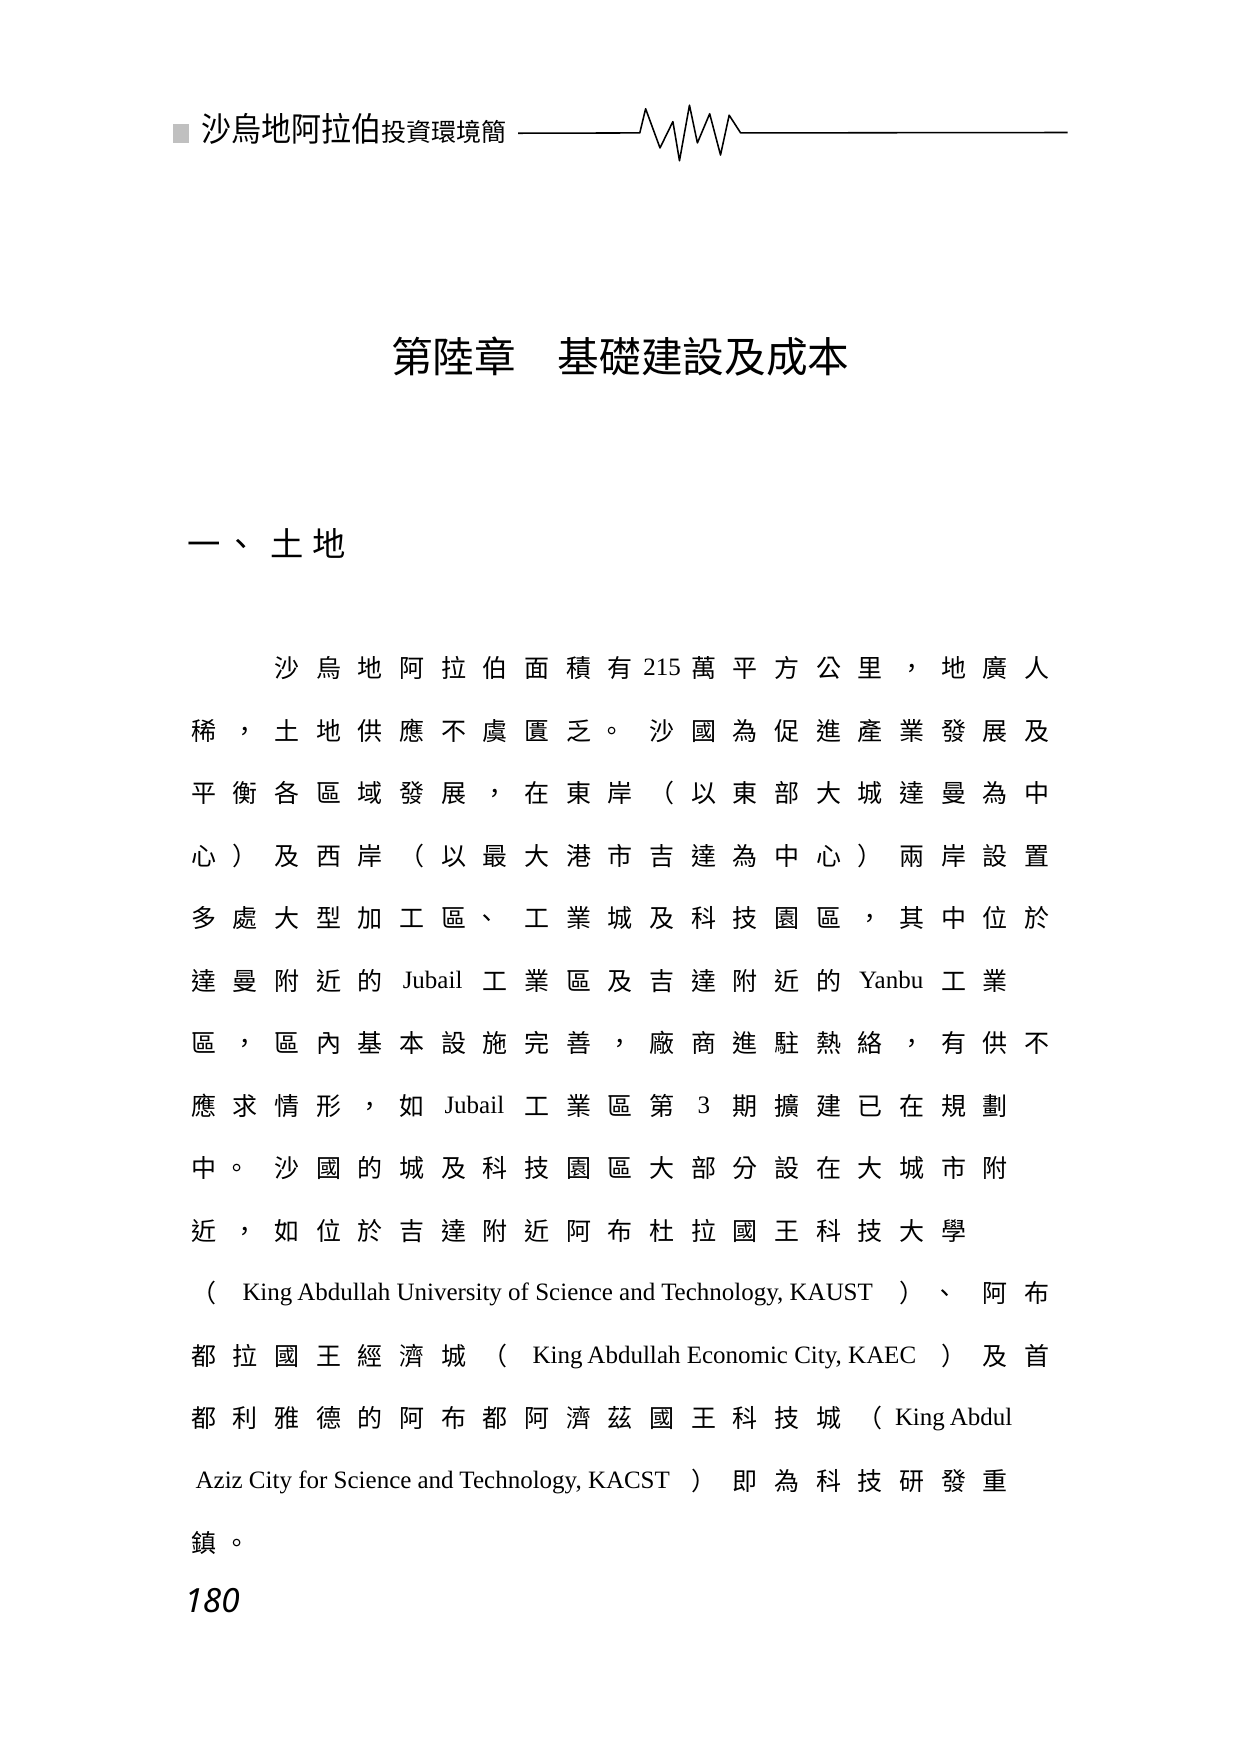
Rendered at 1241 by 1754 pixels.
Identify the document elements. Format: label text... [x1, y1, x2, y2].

text 一、土地 [183, 500, 1058, 563]
text 沙烏地阿拉伯面積有215萬平方公里，地廣人稀，土地供應不虞匱乏。沙國為促進產業發展及平衡各區域發展，在東岸（以東部大城達曼為中心）及西岸（以最大港市吉達為中心）兩岸設置多處大型加工區、工業城及科技園區，其中位於達曼附近的Jubail工業區及吉達附近的Yanbu工業區，區內基本設施完善，廠商進駐熱絡，有供不應求情形，如Jubail工業區第3期擴建已在規劃中。沙國的城及科技園區大部分設在大城市附近，如位於吉達附近阿布杜拉國王科技大學（King Abdullah University of Science and Technology, KAUST）、阿布都拉國王經濟城（King Abdullah Economic City, KAEC）及首都利雅德的阿布都阿濟茲國王科技城（King Abdul Aziz City for Science and Technology, KACST）即為科技研發重鎮。 [183, 625, 1058, 1563]
text 第陸章 基礎建設及成本 [183, 313, 1058, 375]
